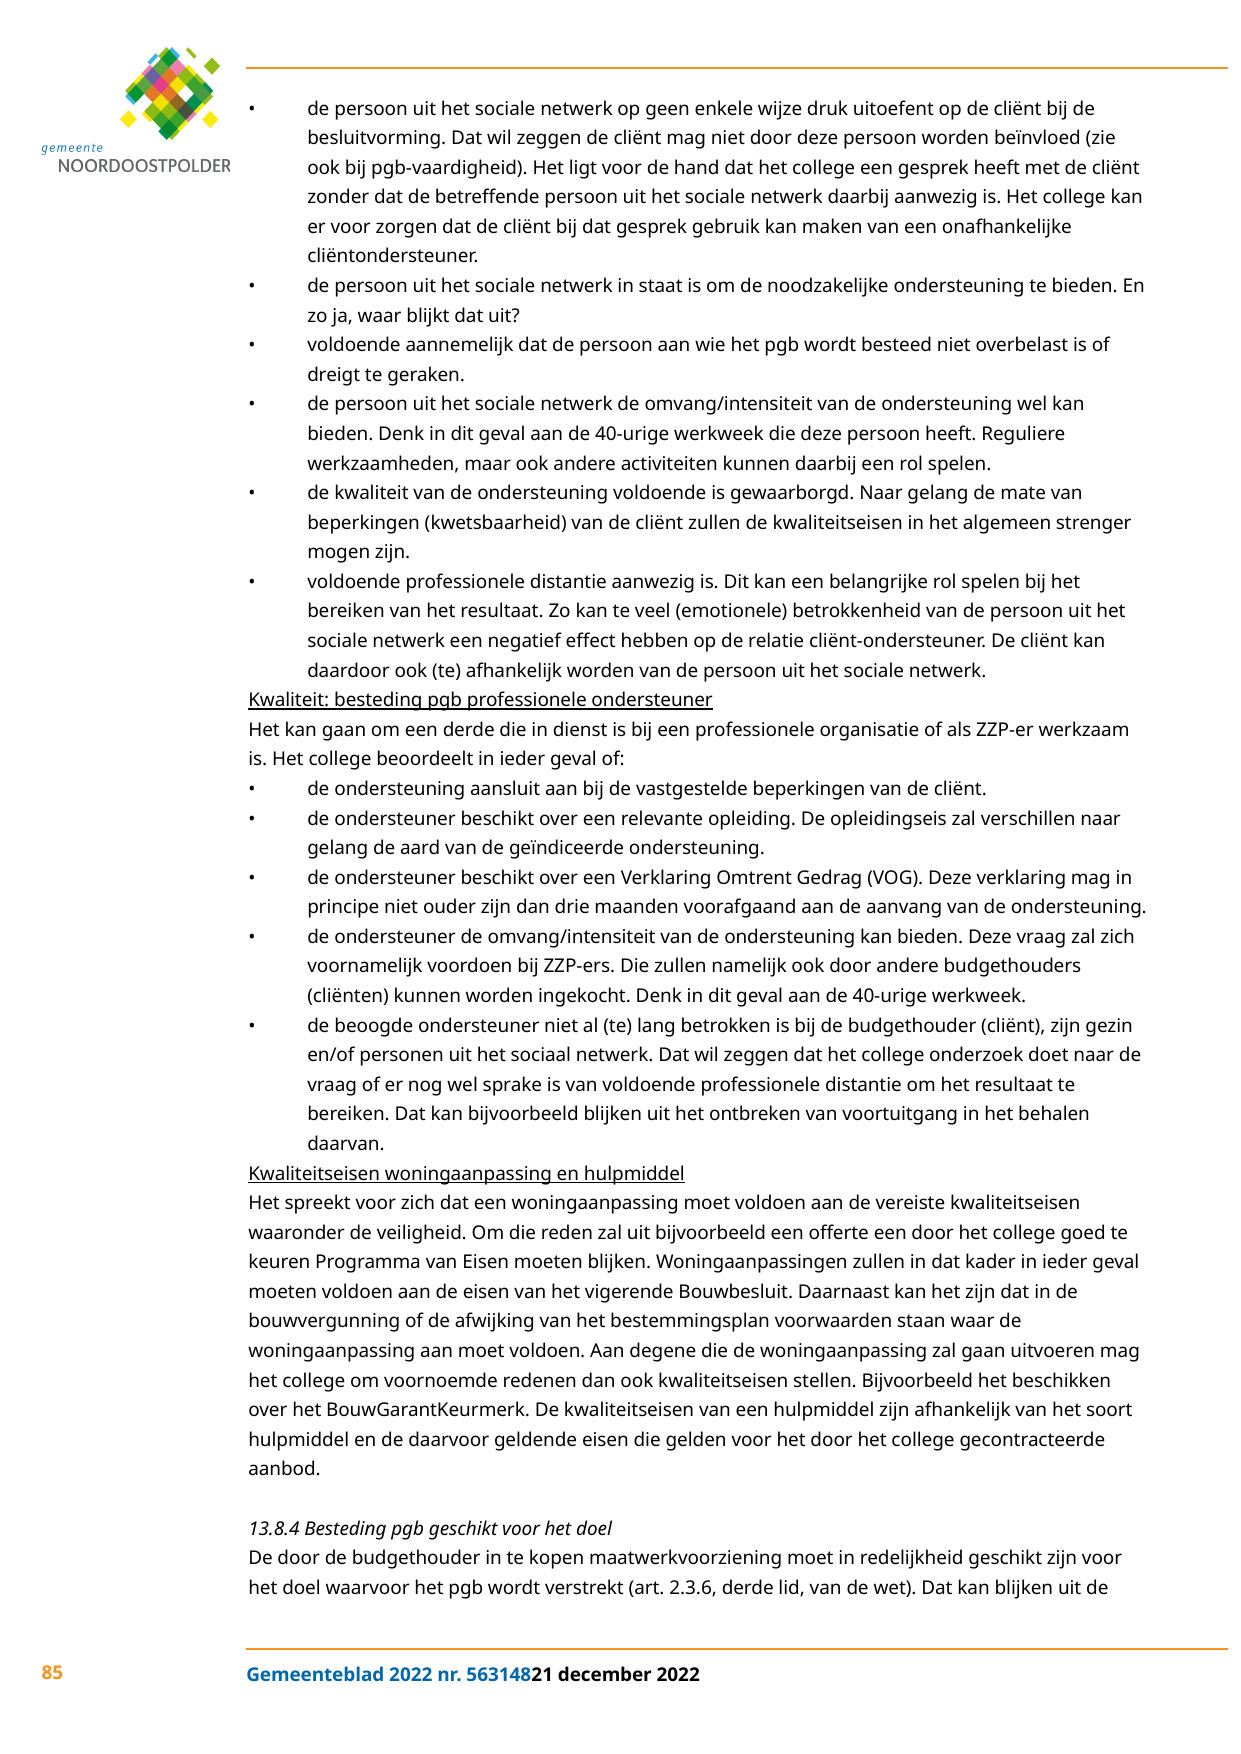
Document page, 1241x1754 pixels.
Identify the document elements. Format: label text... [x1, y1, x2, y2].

list de beoogde ondersteuner niet al (te) lang betrokken is bij de budgethouder (cliënt), zijn gezin en/of personen uit het sociaal netwerk. Dat wil zeggen dat het college onderzoek doet naar de vraag of er nog wel sprake is van voldoende professionele distantie om het resultaat te bereiken. Dat kan bijvoorbeeld blijken uit het ontbreken van voortuitgang in het behalen daarvan. [248, 1012, 1152, 1156]
text 13.8.4 Besteding pgb geschikt voor het doel [248, 1515, 1152, 1541]
list de ondersteuning aansluit aan bij de vastgestelde beperkingen van de cliënt. [248, 775, 1152, 801]
list voldoende aannemelijk dat de persoon aan wie het pgb wordt besteed niet overbelast is of dreigt te geraken. [248, 331, 1152, 387]
list de kwaliteit van de ondersteuning voldoende is gewaarborgd. Naar gelang de mate van beperkingen (kwetsbaarheid) van de cliënt zullen de kwaliteitseisen in het algemeen strenger mogen zijn. [248, 479, 1152, 564]
list de persoon uit het sociale netwerk in staat is om de noodzakelijke ondersteuning te bieden. En zo ja, waar blijkt dat uit? [248, 272, 1152, 328]
list de ondersteuner beschikt over een relevante opleiding. De opleidingseis zal verschillen naar gelang de aard van de geïndiceerde ondersteuning. [248, 805, 1152, 860]
picture [41, 47, 231, 172]
list de persoon uit het sociale netwerk de omvang/intensiteit van de ondersteuning wel kan bieden. Denk in dit geval aan de 40-urige werkweek die deze persoon heeft. Reguliere werkzaamheden, maar ook andere activiteiten kunnen daarbij een rol spelen. [248, 391, 1152, 476]
list de ondersteuner de omvang/intensiteit van de ondersteuning kan bieden. Deze vraag zal zich voornamelijk voordoen bij ZZP-ers. Die zullen namelijk ook door andere budgethouders (cliënten) kunnen worden ingekocht. Denk in dit geval aan de 40-urige werkweek. [248, 923, 1152, 1008]
text Het kan gaan om een derde die in dienst is bij een professionele organisatie of als ZZP-er werkzaam is. Het college beoordeelt in ieder geval of: [248, 716, 1152, 771]
list de persoon uit het sociale netwerk op geen enkele wijze druk uitoefent op de cliënt bij de besluitvorming. Dat wil zeggen de cliënt mag niet door deze persoon worden beïnvloed (zie ook bij pgb-vaardigheid). Het ligt voor de hand dat het college een gesprek heeft met de cliënt zonder dat de betreffende persoon uit het sociale netwerk daarbij aanwezig is. Het college kan er voor zorgen dat de cliënt bij dat gesprek gebruik kan maken van een onafhankelijke cliëntondersteuner. [248, 95, 1152, 268]
text Kwaliteitseisen woningaanpassing en hulpmiddel [248, 1160, 1152, 1186]
text De door de budgethouder in te kopen maatwerkvoorziening moet in redelijkheid geschikt zijn voor het doel waarvoor het pgb wordt verstrekt (art. 2.3.6, derde lid, van de wet). Dat kan blijken uit de [248, 1544, 1152, 1600]
text Het spreekt voor zich dat een woningaanpassing moet voldoen aan de vereiste kwaliteitseisen waaronder de veiligheid. Om die reden zal uit bijvoorbeeld een offerte een door het college goed te keuren Programma van Eisen moeten blijken. Woningaanpassingen zullen in dat kader in ieder geval moeten voldoen aan de eisen van het vigerende Bouwbesluit. Daarnaast kan het zijn dat in de bouwvergunning of de afwijking van het bestemmingsplan voorwaarden staan waar de woningaanpassing aan moet voldoen. Aan degene die de woningaanpassing zal gaan uitvoeren mag het college om voornoemde redenen dan ook kwaliteitseisen stellen. Bijvoorbeeld het beschikken over het BouwGarantKeurmerk. De kwaliteitseisen van een hulpmiddel zijn afhankelijk van het soort hulpmiddel en de daarvoor geldende eisen die gelden voor het door het college gecontracteerde aanbod. [248, 1189, 1152, 1481]
list voldoende professionele distantie aanwezig is. Dit kan een belangrijke rol spelen bij het bereiken van het resultaat. Zo kan te veel (emotionele) betrokkenheid van de persoon uit het sociale netwerk een negatief effect hebben op de relatie cliënt-ondersteuner. De cliënt kan daardoor ook (te) afhankelijk worden van de persoon uit het sociale netwerk. [248, 568, 1152, 683]
text Kwaliteit: besteding pgb professionele ondersteuner [248, 686, 1152, 712]
list de ondersteuner beschikt over een Verklaring Omtrent Gedrag (VOG). Deze verklaring mag in principe niet ouder zijn dan drie maanden voorafgaand aan de aanvang van de ondersteuning. [248, 864, 1152, 919]
